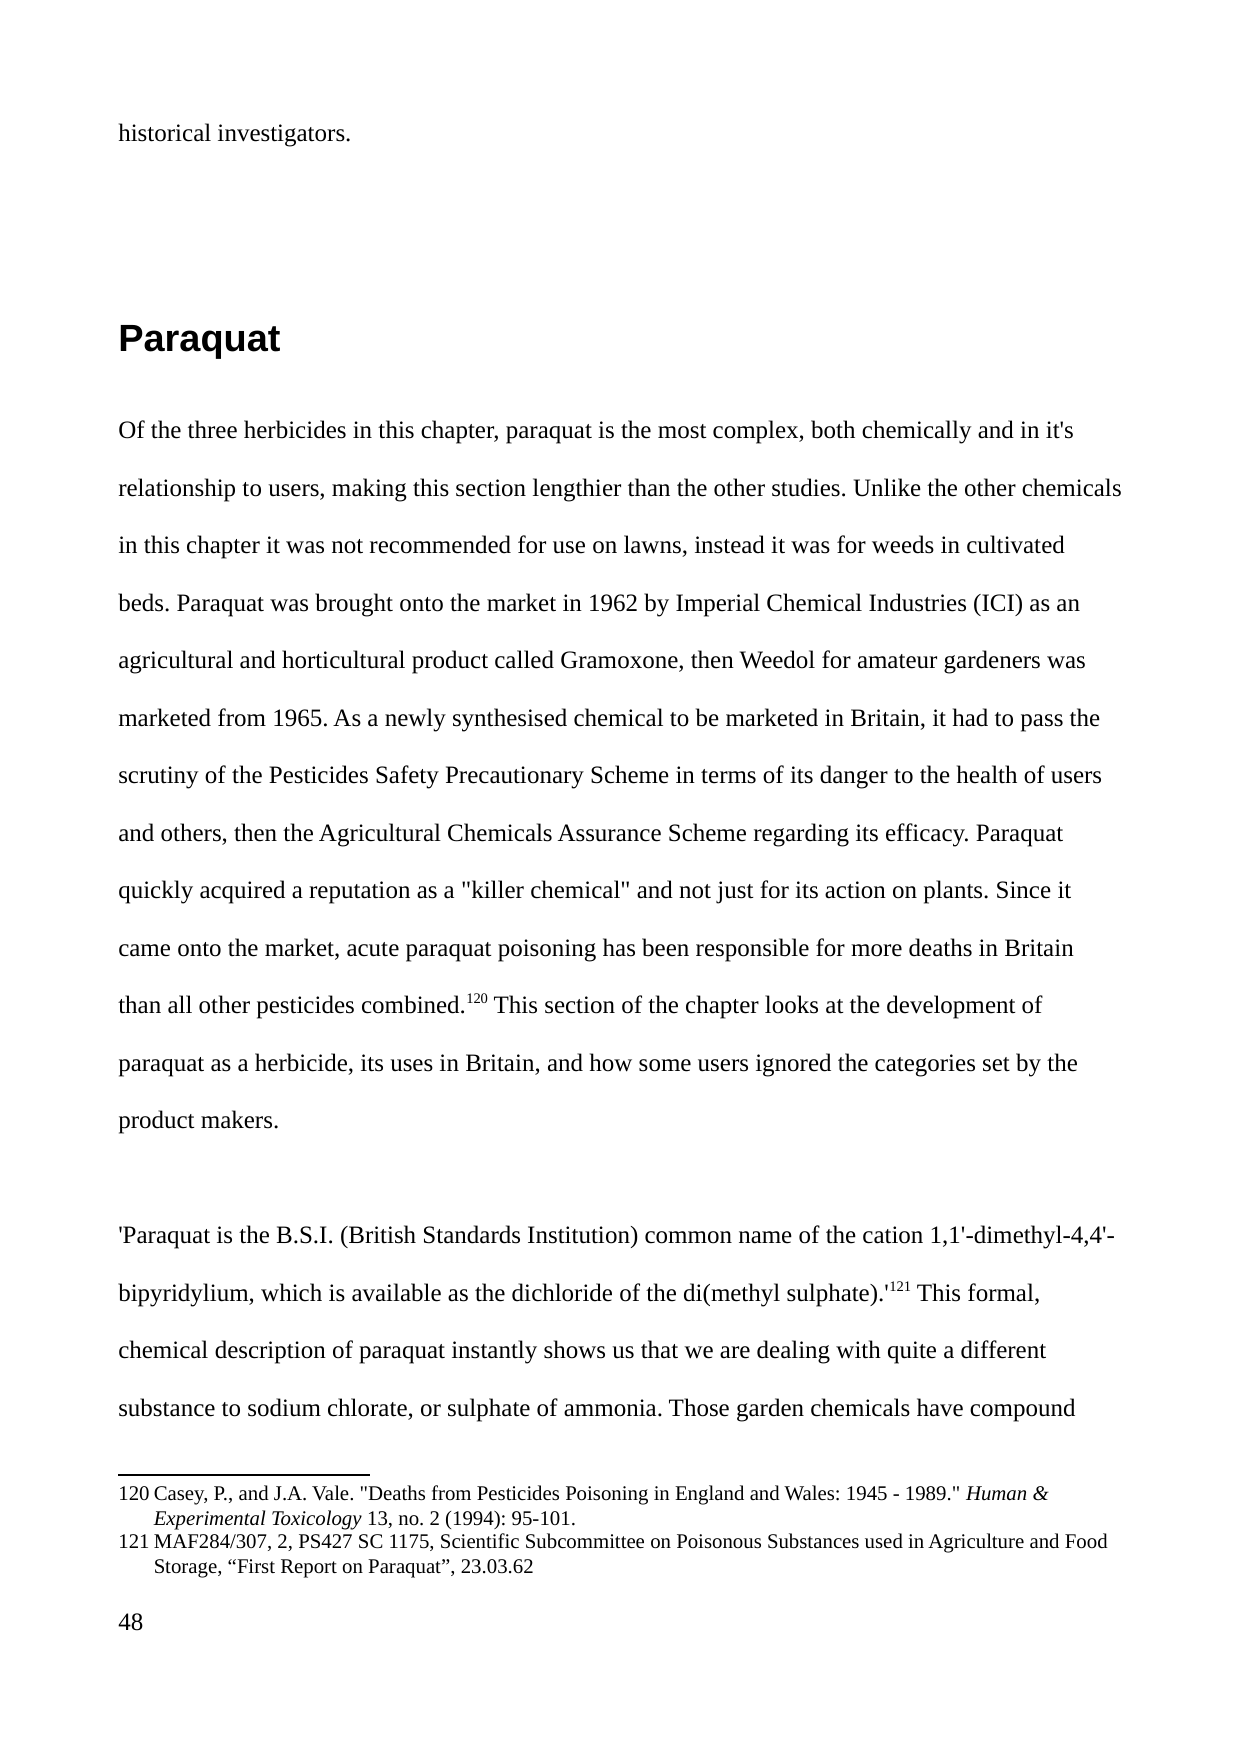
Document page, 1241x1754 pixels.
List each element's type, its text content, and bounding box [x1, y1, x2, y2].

text Casey, P., and J.A. Vale. "Deaths from Pesticides Poisoning in England and Wales: 1945 - 1989." Human & Experimental Toxicology 13, no. 2 (1994): 95-101. [118, 1481, 1122, 1529]
text Of the three herbicides in this chapter, paraquat is the most complex, both chemically and in it's relationship to users, making this section lengthier than the other studies. Unlike the other chemicals in this chapter it was not recommended for use on lawns, instead it was for weeds in cultivated beds. Paraquat was brought onto the market in 1962 by Imperial Chemical Industries (ICI) as an agricultural and horticultural product called Gramoxone, then Weedol for amateur gardeners was marketed from 1965. As a newly synthesised chemical to be marketed in Britain, it had to pass the scrutiny of the Pesticides Safety Precautionary Scheme in terms of its danger to the health of users and others, then the Agricultural Chemicals Assurance Scheme regarding its efficacy. Paraquat quickly acquired a reputation as a "killer chemical" and not just for its action on plants. Since it came onto the market, acute paraquat poisoning has been responsible for more deaths in Britain than all other pesticides combined. This section of the chapter looks at the development of paraquat as a herbicide, its uses in Britain, and how some users ignored the categories set by the product makers. [118, 415, 1122, 1134]
text MAF284/307, 2, PS427 SC 1175, Scientific Subcommittee on Poisonous Substances used in Agriculture and Food Storage, “First Report on Paraquat”, 23.03.62 [118, 1529, 1122, 1578]
subtitle Paraquat [118, 316, 1122, 359]
text historical investigators. [118, 118, 1122, 147]
text 'Paraquat is the B.S.I. (British Standards Institution) common name of the cation 1,1'-dimethyl-4,4'-bipyridylium, which is available as the dichloride of the di(methyl sulphate).' This formal, chemical description of paraquat instantly shows us that we are dealing with quite a different substance to sodium chlorate, or sulphate of ammonia. Those garden chemicals have compound [118, 1220, 1122, 1422]
